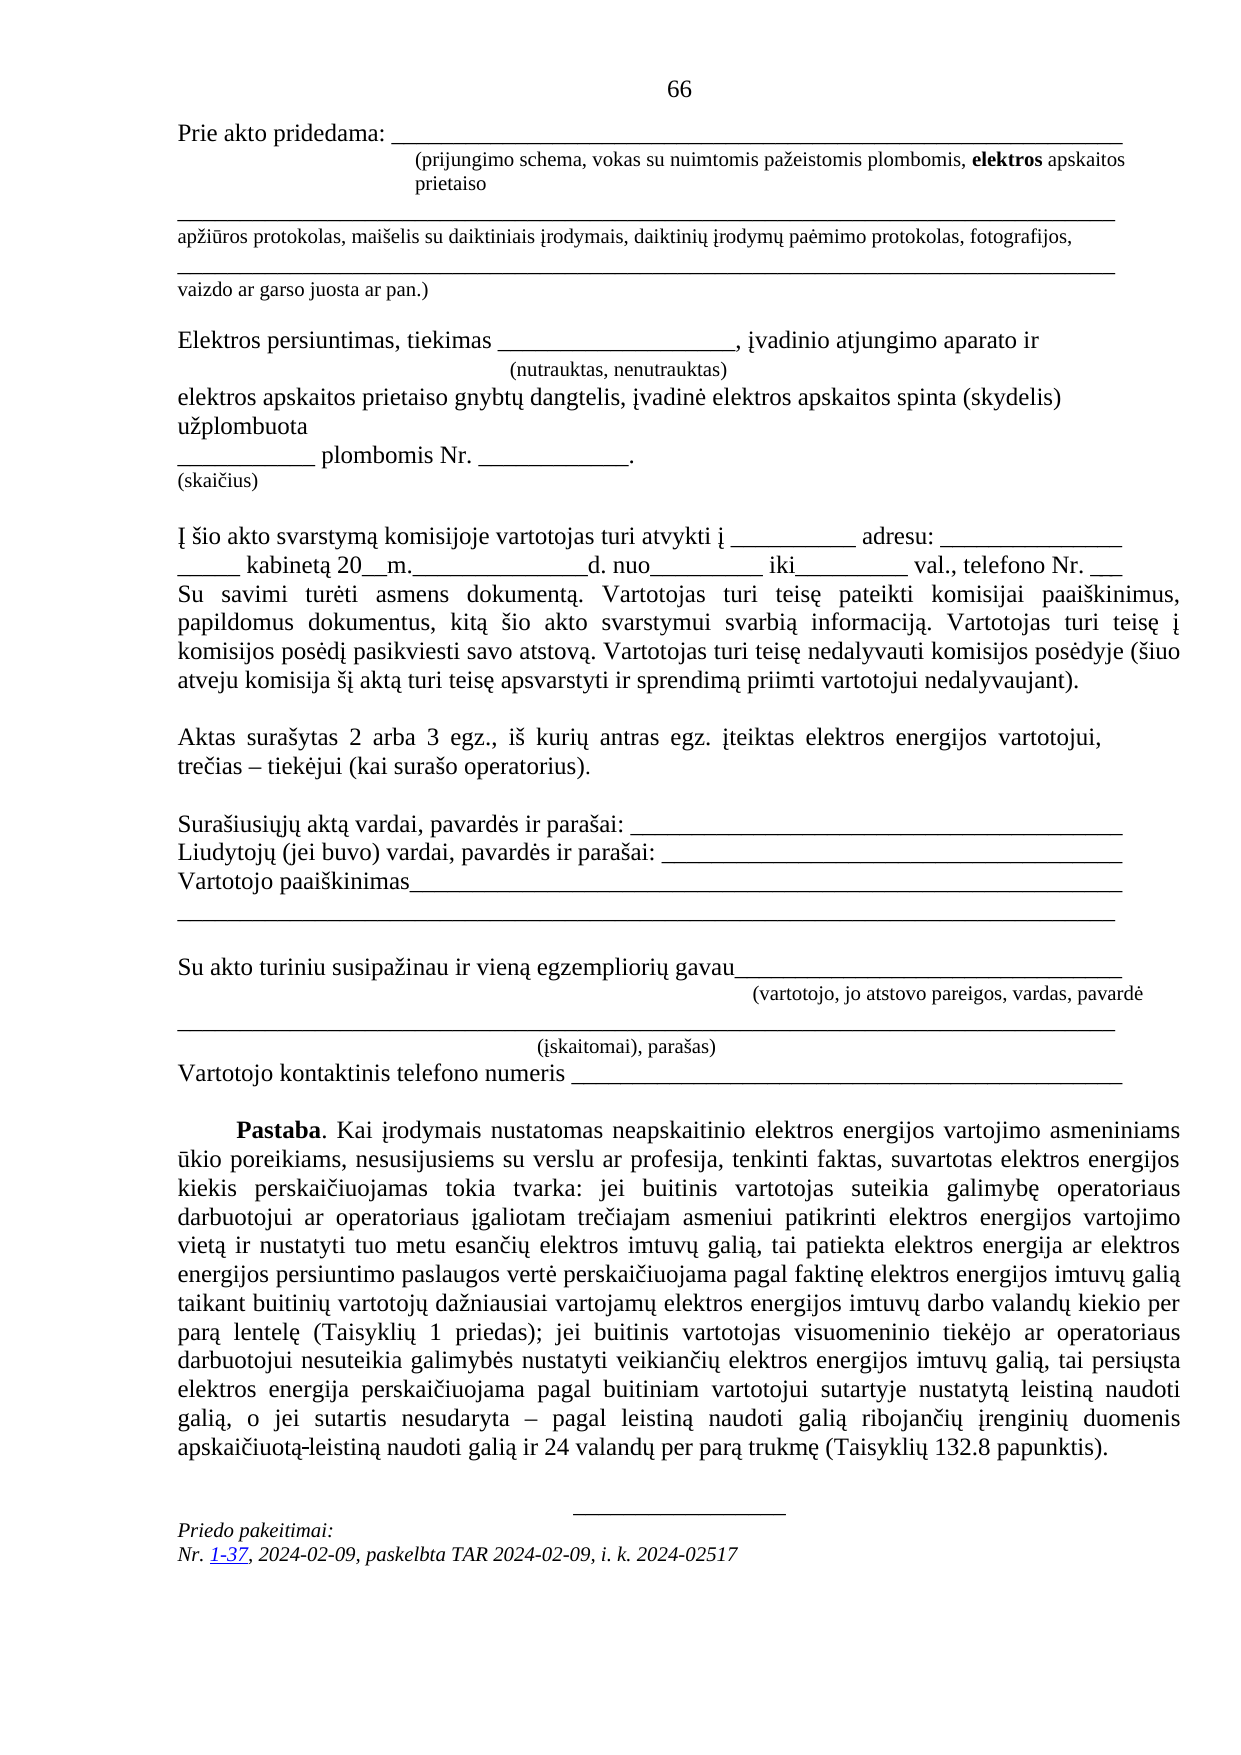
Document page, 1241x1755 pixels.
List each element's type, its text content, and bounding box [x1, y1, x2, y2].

text Vartotojo kontaktinis telefono numeris [177, 1058, 1181, 1087]
text Su akto turiniu susipažinau ir vieną egzempliorių gavau [177, 952, 1181, 981]
text _____ kabinetą 20__m.______________d. nuo_________ iki_________ val., telefono Nr. [177, 550, 1181, 579]
text Surašiusiųjų aktą vardai, pavardės ir parašai: [177, 809, 1181, 837]
text Vartotojo paaiškinimas [177, 866, 1181, 895]
text ___________________________________________________________________________ [177, 248, 1181, 277]
text apžiūros protokolas, maišelis su daiktiniais įrodymais, daiktinių įrodymų paėmimo protokolas, fotografijos, [177, 224, 1181, 248]
text (vartotojo, jo atstovo pareigos, vardas, pavardė [752, 981, 1181, 1005]
text Su savimi turėti asmens dokumentą. Vartotojas turi teisę pateikti komisijai paaiškinimus, papildomus dokumentus, kitą šio akto svarstymui svarbią informaciją. Vartotojas turi teisę į komisijos posėdį pasikviesti savo atstovą. Vartotojas turi teisę nedalyvauti komisijos posėdyje (šiuo atveju komisija šį aktą turi teisę apsvarstyti ir sprendimą priimti vartotojui nedalyvaujant). [177, 579, 1181, 694]
text (skaičius) [177, 468, 1181, 492]
text Aktas surašytas 2 arba 3 egz., iš kurių antras egz. įteiktas elektros energijos vartotojui, trečias – tiekėjui (kai surašo operatorius). [177, 722, 1102, 780]
text (prijungimo schema, vokas su nuimtomis pažeistomis plombomis, elektros apskaitos prietaiso [415, 147, 1181, 195]
text Liudytojų (jei buvo) vardai, pavardės ir parašai: [177, 837, 1181, 866]
text (įskaitomai), parašas) [177, 1034, 1181, 1058]
text Priedo pakeitimai: [177, 1518, 1181, 1542]
text Į šio akto svarstymą komisijoje vartotojas turi atvykti į __________ adresu: [177, 521, 1181, 550]
text elektros apskaitos prietaiso gnybtų dangtelis, įvadinė elektros apskaitos spinta (skydelis) užplombuota [177, 382, 1181, 440]
text ___________________________________________________________________________ [177, 1005, 1181, 1034]
text ___________ plombomis Nr. ____________. [177, 440, 1181, 468]
text Pastaba. Kai įrodymais nustatomas neapskaitinio elektros energijos vartojimo asmeniniams ūkio poreikiams, nesusijusiems su verslu ar profesija, tenkinti faktas, suvartotas elektros energijos kiekis perskaičiuojamas tokia tvarka: jei buitinis vartotojas suteikia galimybę operatoriaus darbuotojui ar operatoriaus įgaliotam trečiajam asmeniui patikrinti elektros energijos vartojimo vietą ir nustatyti tuo metu esančių elektros imtuvų galią, tai patiekta elektros energija ar elektros energijos persiuntimo paslaugos vertė perskaičiuojama pagal faktinę elektros energijos imtuvų galią taikant buitinių vartotojų dažniausiai vartojamų elektros energijos imtuvų darbo valandų kiekio per parą lentelę (Taisyklių 1 priedas); jei buitinis vartotojas visuomeninio tiekėjo ar operatoriaus darbuotojui nesuteikia galimybės nustatyti veikiančių elektros energijos imtuvų galią, tai persiųsta elektros energija perskaičiuojama pagal buitiniam vartotojui sutartyje nustatytą leistiną naudoti galią, o jei sutartis nesudaryta – pagal leistiną naudoti galią ribojančių įrenginių duomenis apskaičiuotą leistiną naudoti galią ir 24 valandų per parą trukmę (Taisyklių 132.8 papunktis). [177, 1116, 1181, 1461]
text Prie akto pridedama: [177, 118, 1181, 147]
text vaizdo ar garso juosta ar pan.) [177, 277, 1181, 301]
text (nutrauktas, nenutrauktas) [177, 353, 1181, 382]
text _________________ [177, 1489, 1181, 1518]
text ___________________________________________________________________________ [177, 195, 1181, 224]
text ___________________________________________________________________________ [177, 895, 1181, 924]
text Elektros persiuntimas, tiekimas ___________________, įvadinio atjungimo aparato ir [177, 325, 1181, 353]
text Nr. 1-37, 2024-02-09, paskelbta TAR 2024-02-09, i. k. 2024-02517 [177, 1542, 1181, 1566]
